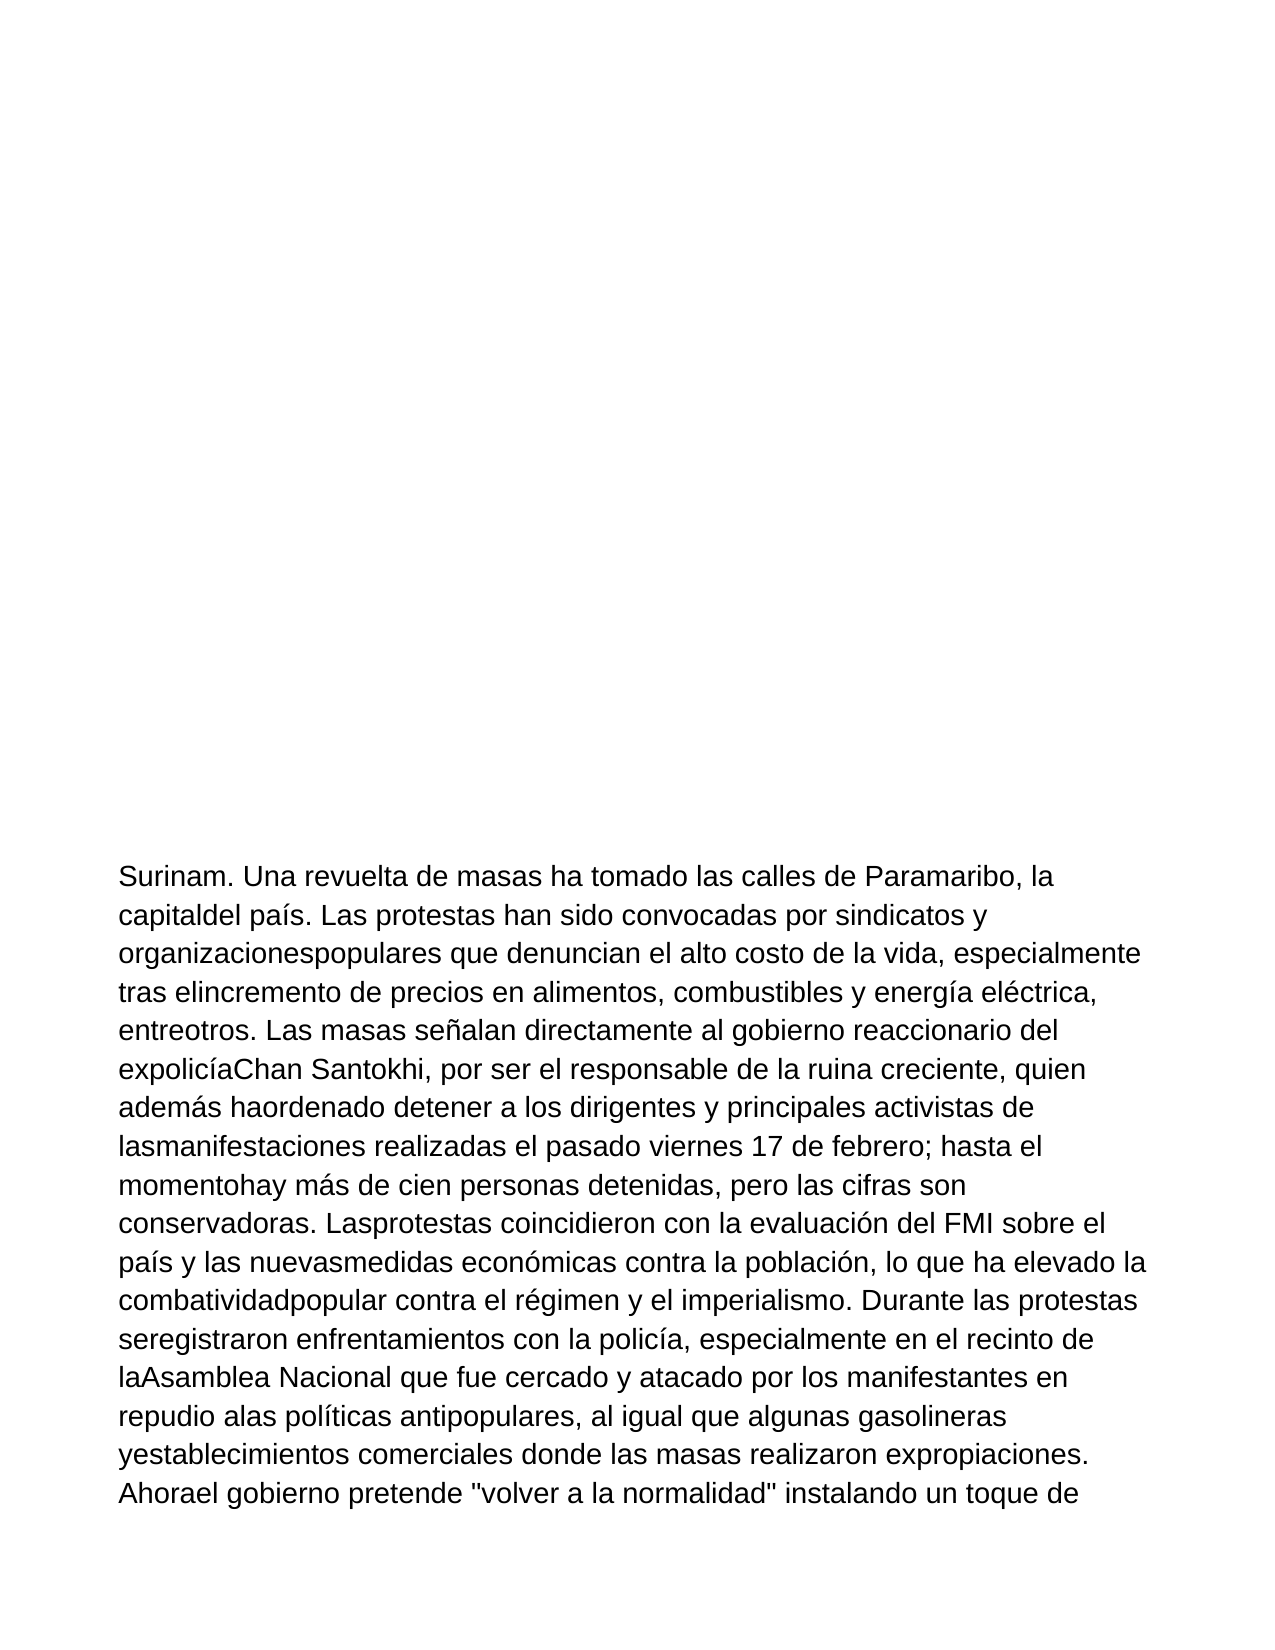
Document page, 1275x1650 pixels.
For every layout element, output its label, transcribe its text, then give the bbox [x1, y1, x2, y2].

text Surinam. Una revuelta de masas ha tomado las calles de Paramaribo, la capitaldel país. Las protestas han sido convocadas por sindicatos y organizacionespopulares que denuncian el alto costo de la vida, especialmente tras elincremento de precios en alimentos, combustibles y energía eléctrica, entreotros. Las masas señalan directamente al gobierno reaccionario del expolicíaChan Santokhi, por ser el responsable de la ruina creciente, quien además haordenado detener a los dirigentes y principales activistas de lasmanifestaciones realizadas el pasado viernes 17 de febrero; hasta el momentohay más de cien personas detenidas, pero las cifras son conservadoras. Lasprotestas coincidieron con la evaluación del FMI sobre el país y las nuevasmedidas económicas contra la población, lo que ha elevado la combatividadpopular contra el régimen y el imperialismo. Durante las protestas seregistraron enfrentamientos con la policía, especialmente en el recinto de laAsamblea Nacional que fue cercado y atacado por los manifestantes en repudio alas políticas antipopulares, al igual que algunas gasolineras yestablecimientos comerciales donde las masas realizaron expropiaciones. Ahorael gobierno pretende "volver a la normalidad" instalando un toque de [118, 859, 1157, 1509]
